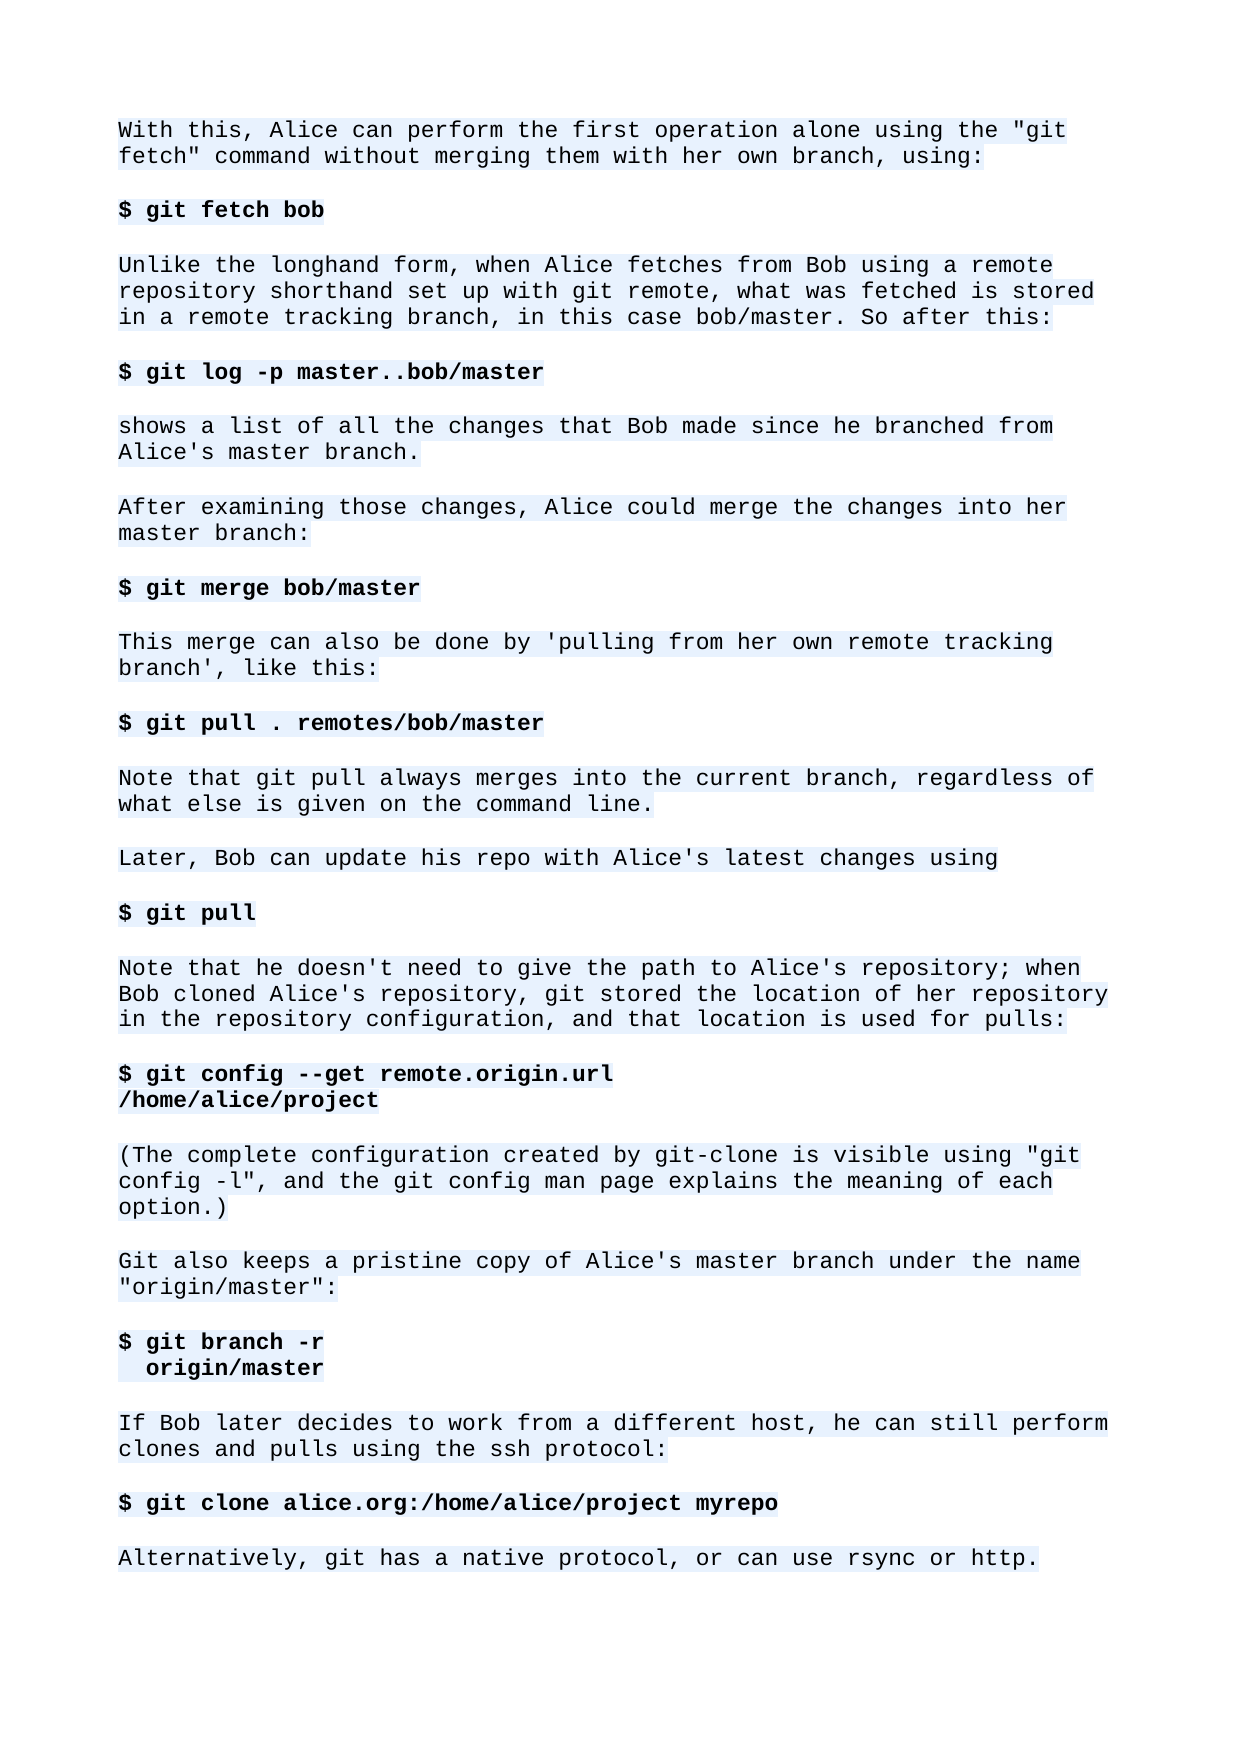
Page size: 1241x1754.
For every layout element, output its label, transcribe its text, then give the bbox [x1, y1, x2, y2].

text Note that he doesn't need to give the path to Alice's repository; when Bob cloned Alice's repository, git stored the location of her repository in the repository configuration, and that location is used for pulls: [118, 956, 1122, 1034]
text $ git merge bob/master [118, 576, 1122, 602]
text This merge can also be done by 'pulling from her own remote tracking branch', like this: [118, 631, 1122, 682]
text shows a list of all the changes that Bob made since he branched from Alice's master branch. [118, 415, 1122, 467]
text origin/master [118, 1356, 1122, 1382]
text $ git log -p master..bob/master [118, 360, 1122, 386]
text (The complete configuration created by git-clone is visible using "git config -l", and the git config man page explains the meaning of each option.) [118, 1143, 1122, 1221]
text $ git config --get remote.origin.url [118, 1062, 1122, 1088]
text Note that git pull always merges into the current branch, regardless of what else is given on the command line. [118, 766, 1122, 818]
text Git also keeps a pristine copy of Alice's master branch under the name "origin/master": [118, 1250, 1122, 1302]
text With this, Alice can perform the first operation alone using the "git fetch" command without merging them with her own branch, using: [118, 118, 1122, 170]
text $ git fetch bob [118, 199, 1122, 225]
text /home/alice/project [118, 1088, 1122, 1114]
text $ git clone alice.org:/home/alice/project myrepo [118, 1492, 1122, 1517]
text After examining those changes, Alice could merge the changes into her master branch: [118, 495, 1122, 547]
text $ git branch -r [118, 1330, 1122, 1356]
text Unlike the longhand form, when Alice fetches from Bob using a remote repository shorthand set up with git remote, what was fetched is stored in a remote tracking branch, in this case bob/master. So after this: [118, 253, 1122, 331]
text $ git pull [118, 901, 1122, 927]
text Alternatively, git has a native protocol, or can use rsync or http. [118, 1546, 1122, 1572]
text If Bob later decides to work from a different host, he can still perform clones and pulls using the ssh protocol: [118, 1411, 1122, 1463]
text Later, Bob can update his repo with Alice's latest changes using [118, 847, 1122, 872]
text $ git pull . remotes/bob/master [118, 711, 1122, 737]
